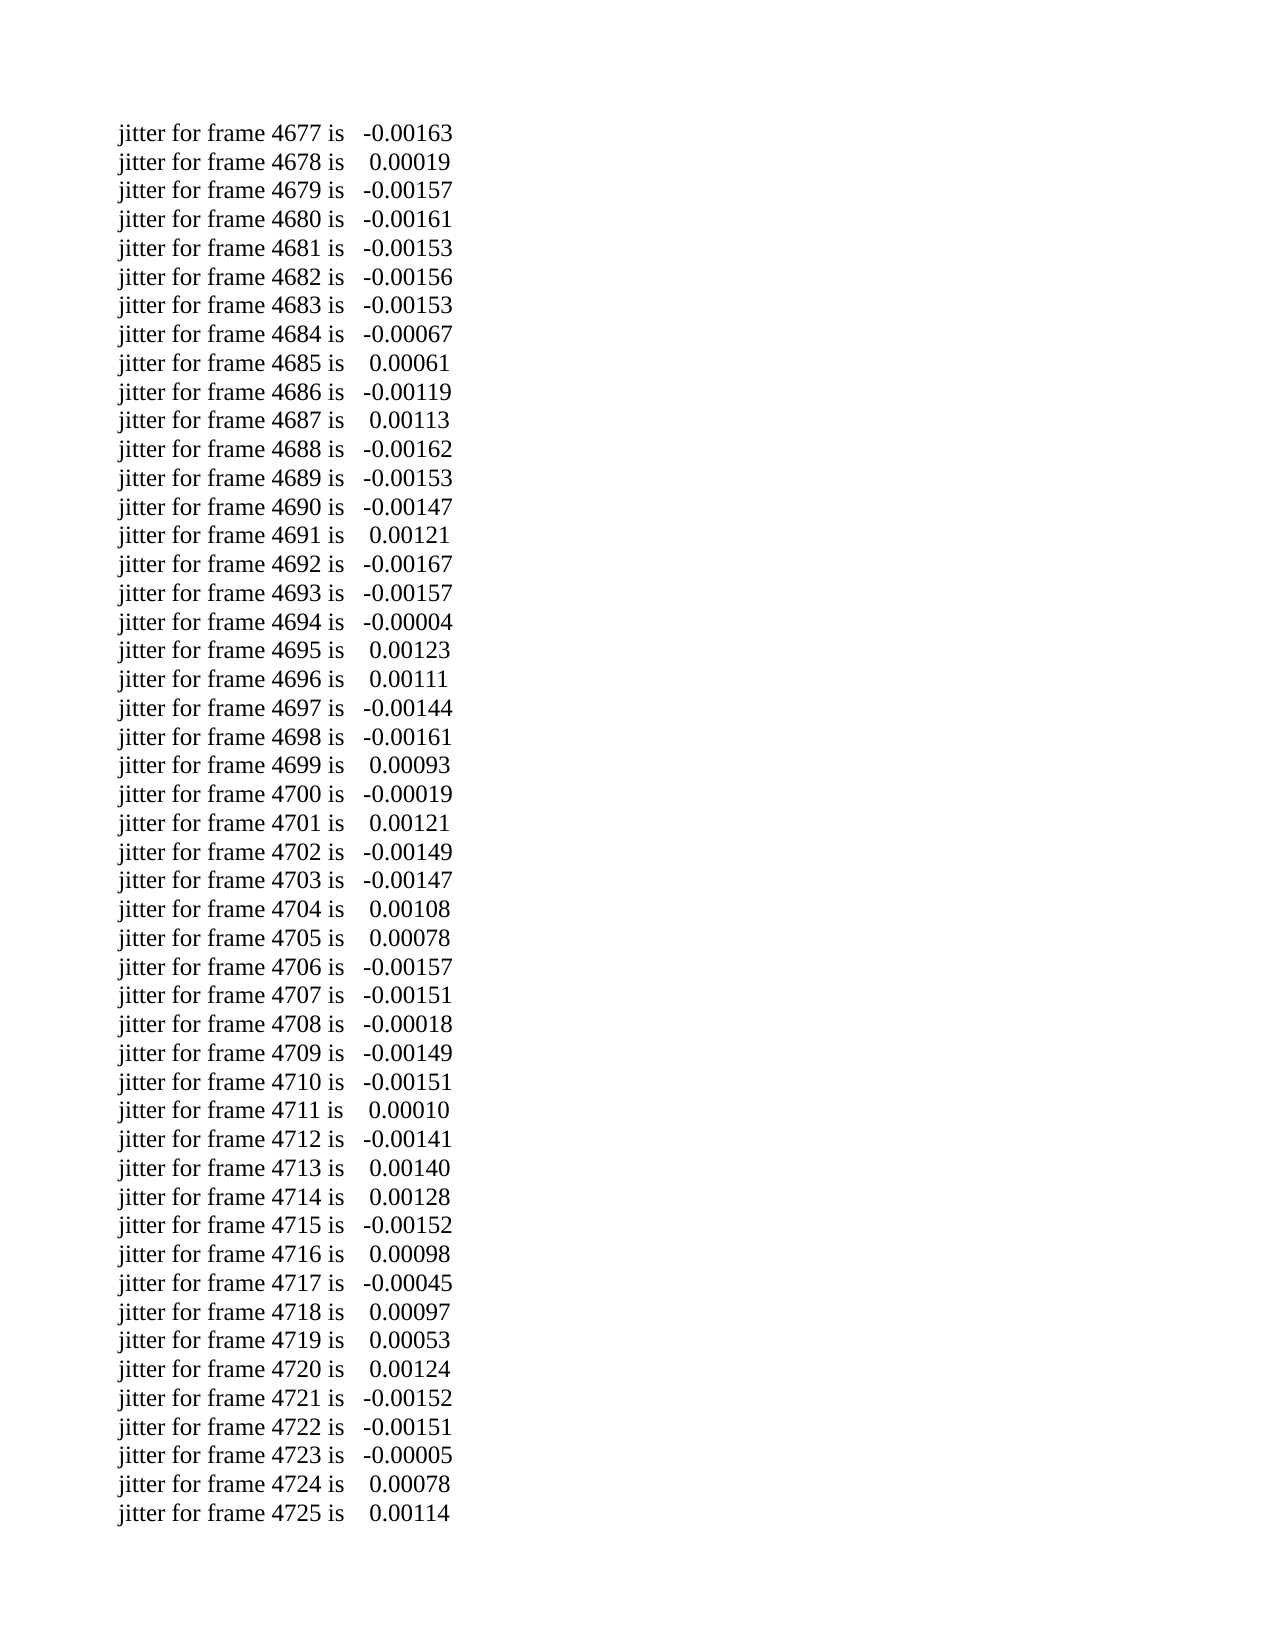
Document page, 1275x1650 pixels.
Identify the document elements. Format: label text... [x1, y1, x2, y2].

text jitter for frame 4686 is -0.00119 [118, 377, 1157, 406]
text jitter for frame 4700 is -0.00019 [118, 779, 1157, 808]
text jitter for frame 4725 is 0.00114 [118, 1498, 1157, 1527]
text jitter for frame 4713 is 0.00140 [118, 1153, 1157, 1182]
text jitter for frame 4706 is -0.00157 [118, 952, 1157, 981]
text jitter for frame 4722 is -0.00151 [118, 1412, 1157, 1441]
text jitter for frame 4715 is -0.00152 [118, 1211, 1157, 1239]
text jitter for frame 4695 is 0.00123 [118, 636, 1157, 664]
text jitter for frame 4711 is 0.00010 [118, 1096, 1157, 1124]
text jitter for frame 4697 is -0.00144 [118, 693, 1157, 722]
text jitter for frame 4682 is -0.00156 [118, 262, 1157, 291]
text jitter for frame 4683 is -0.00153 [118, 291, 1157, 319]
text jitter for frame 4712 is -0.00141 [118, 1124, 1157, 1153]
text jitter for frame 4714 is 0.00128 [118, 1182, 1157, 1211]
text jitter for frame 4723 is -0.00005 [118, 1441, 1157, 1469]
text jitter for frame 4724 is 0.00078 [118, 1469, 1157, 1498]
text jitter for frame 4702 is -0.00149 [118, 837, 1157, 866]
text jitter for frame 4689 is -0.00153 [118, 463, 1157, 492]
text jitter for frame 4717 is -0.00045 [118, 1268, 1157, 1297]
text jitter for frame 4692 is -0.00167 [118, 549, 1157, 578]
text jitter for frame 4679 is -0.00157 [118, 176, 1157, 204]
text jitter for frame 4698 is -0.00161 [118, 722, 1157, 751]
text jitter for frame 4696 is 0.00111 [118, 664, 1157, 693]
text jitter for frame 4716 is 0.00098 [118, 1239, 1157, 1268]
text jitter for frame 4699 is 0.00093 [118, 751, 1157, 779]
text jitter for frame 4703 is -0.00147 [118, 866, 1157, 894]
text jitter for frame 4677 is -0.00163 [118, 118, 1157, 147]
text jitter for frame 4707 is -0.00151 [118, 981, 1157, 1009]
text jitter for frame 4718 is 0.00097 [118, 1297, 1157, 1326]
text jitter for frame 4694 is -0.00004 [118, 607, 1157, 636]
text jitter for frame 4693 is -0.00157 [118, 578, 1157, 607]
text jitter for frame 4710 is -0.00151 [118, 1067, 1157, 1096]
text jitter for frame 4721 is -0.00152 [118, 1383, 1157, 1412]
text jitter for frame 4688 is -0.00162 [118, 434, 1157, 463]
text jitter for frame 4701 is 0.00121 [118, 808, 1157, 837]
text jitter for frame 4708 is -0.00018 [118, 1009, 1157, 1038]
text jitter for frame 4720 is 0.00124 [118, 1354, 1157, 1383]
text jitter for frame 4690 is -0.00147 [118, 492, 1157, 521]
text jitter for frame 4719 is 0.00053 [118, 1326, 1157, 1354]
text jitter for frame 4684 is -0.00067 [118, 319, 1157, 348]
text jitter for frame 4681 is -0.00153 [118, 233, 1157, 262]
text jitter for frame 4680 is -0.00161 [118, 204, 1157, 233]
text jitter for frame 4704 is 0.00108 [118, 894, 1157, 923]
text jitter for frame 4691 is 0.00121 [118, 521, 1157, 549]
text jitter for frame 4678 is 0.00019 [118, 147, 1157, 176]
text jitter for frame 4687 is 0.00113 [118, 406, 1157, 434]
text jitter for frame 4709 is -0.00149 [118, 1038, 1157, 1067]
text jitter for frame 4705 is 0.00078 [118, 923, 1157, 952]
text jitter for frame 4685 is 0.00061 [118, 348, 1157, 377]
